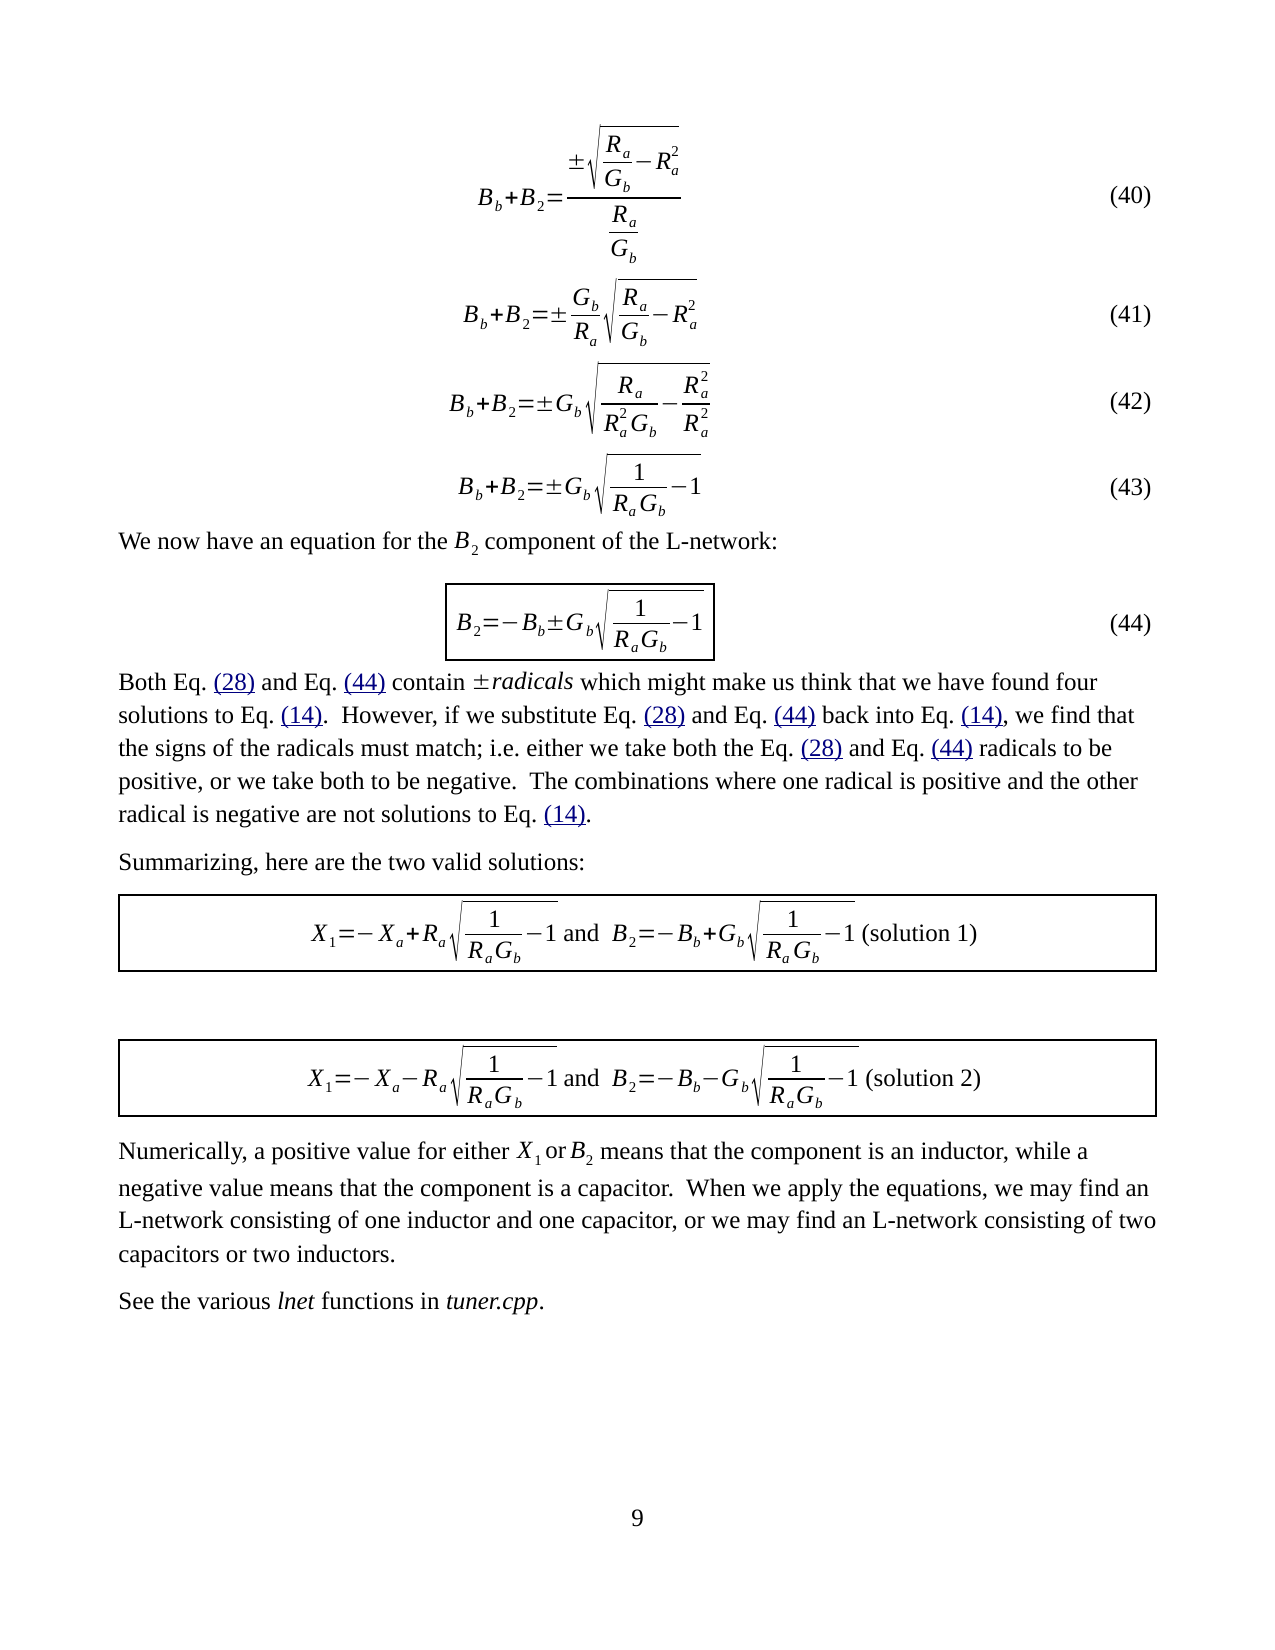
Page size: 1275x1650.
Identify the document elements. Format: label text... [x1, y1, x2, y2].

table_header (40) [1041, 118, 1157, 272]
table_header [118, 118, 1041, 272]
table_header [118, 577, 1041, 667]
text and (solution 2) [120, 1041, 1155, 1115]
table_header (42) [1041, 355, 1157, 446]
text We now have an equation for thecomponent of the L-network: [118, 526, 1157, 558]
text Both Eq. (28) and Eq. (44) containwhich might make us think that we have found four solutions to Eq. (14). However, if we substitute Eq. (28) and Eq. (44) back into Eq. (14), we find that the signs of the radicals must match; i.e. either we take both the Eq. (28) and Eq. (44) radicals to be positive, or we take both to be negative. The combinations where one radical is positive and the other radical is negative are not solutions to Eq. (14). [118, 667, 1157, 828]
text Numerically, a positive value for eithermeans that the component is an inductor, while a negative value means that the component is a capacitor. When we apply the equations, we may find an L-network consisting of one inductor and one capacitor, or we may find an L-network consisting of two capacitors or two inductors. [118, 1136, 1157, 1267]
table_header [118, 355, 1041, 446]
table_header (41) [1041, 272, 1157, 355]
table_header (43) [1041, 446, 1157, 526]
text and (solution 1) [120, 896, 1155, 970]
text Summarizing, here are the two valid solutions: [118, 847, 1157, 875]
text See the various lnet functions in tuner.cpp. [118, 1286, 1157, 1315]
table_header [118, 272, 1041, 355]
table_header (44) [1041, 577, 1157, 667]
table_header [118, 446, 1041, 526]
